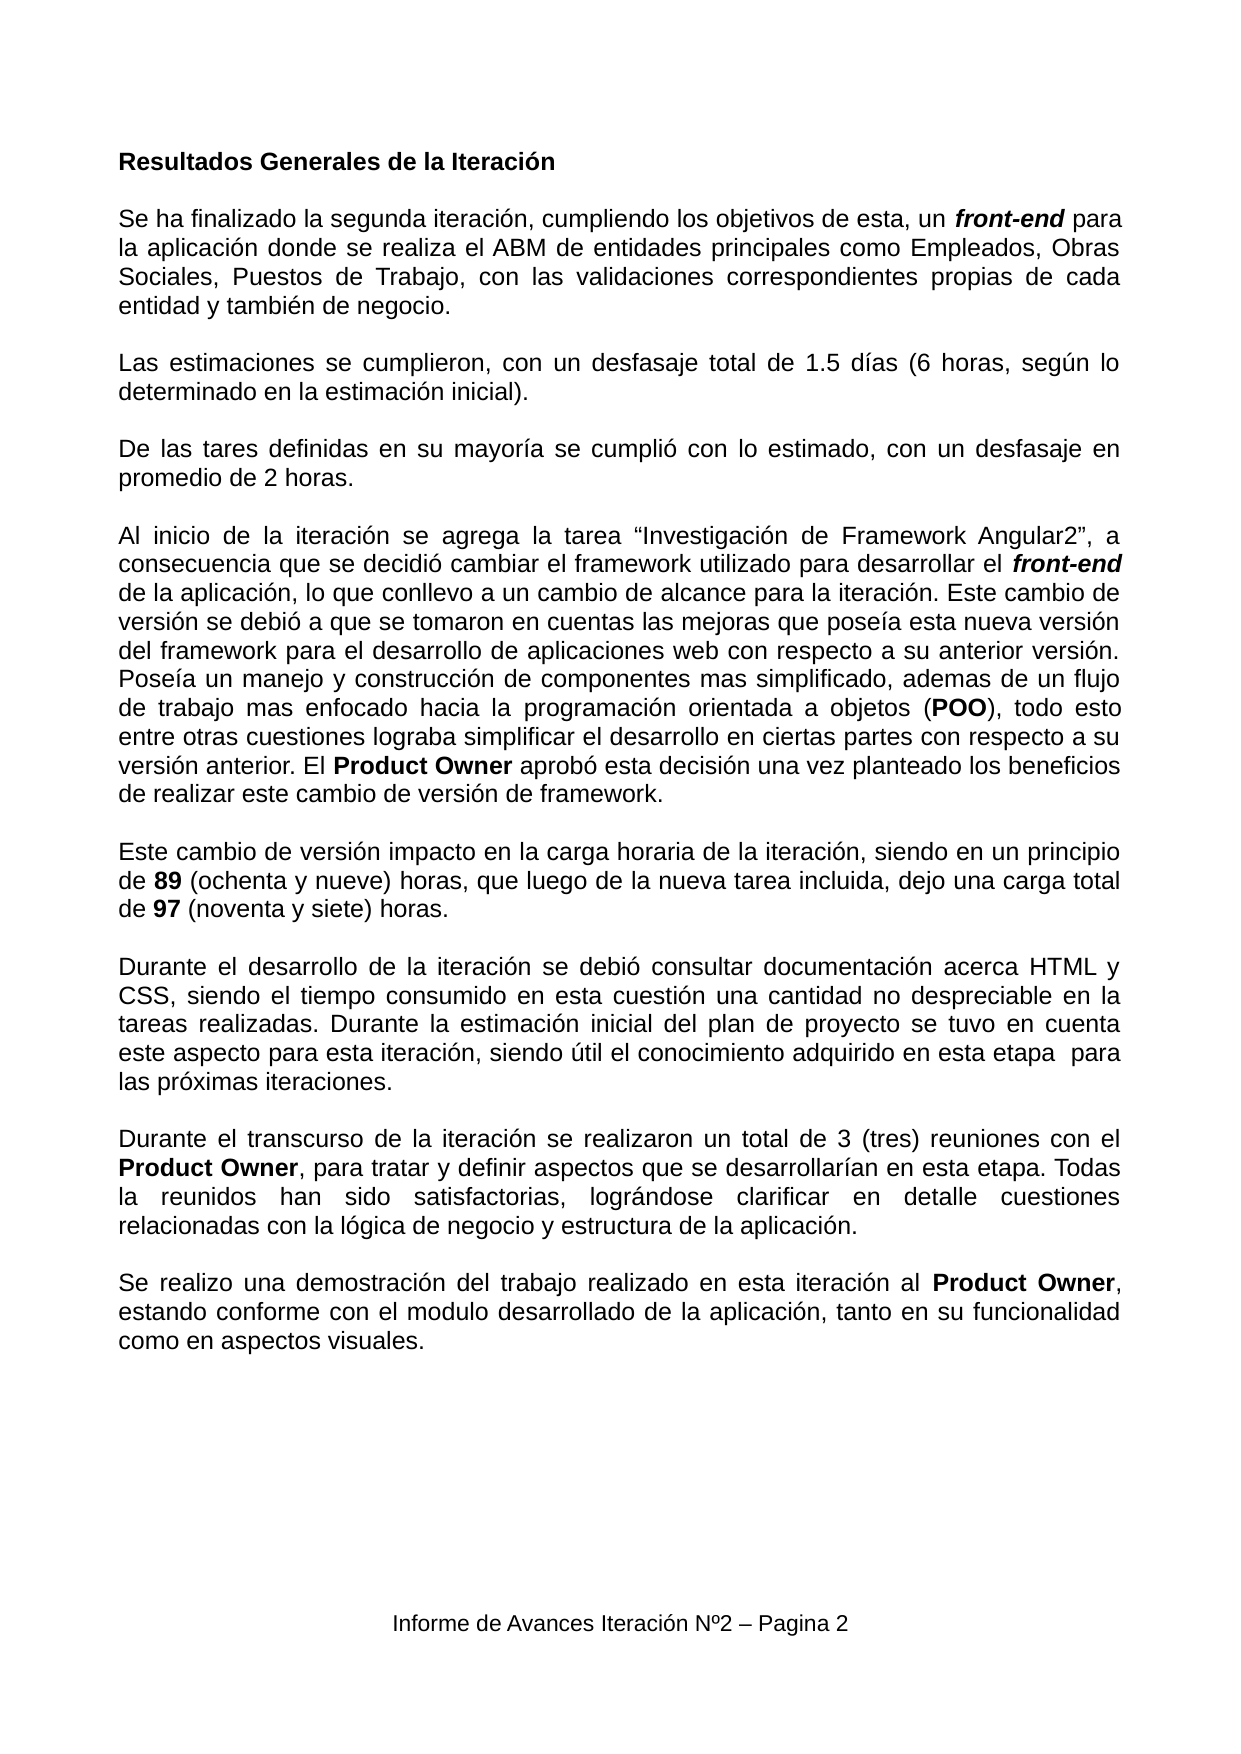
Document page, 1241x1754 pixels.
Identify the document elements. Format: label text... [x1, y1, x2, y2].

text De las tares definidas en su mayoría se cumplió con lo estimado, con un desfasaje en promedio de 2 horas. [118, 434, 1122, 492]
text Durante el transcurso de la iteración se realizaron un total de 3 (tres) reuniones con el Product Owner, para tratar y definir aspectos que se desarrollarían en esta etapa. Todas la reunidos han sido satisfactorias, lográndose clarificar en detalle cuestiones relacionadas con la lógica de negocio y estructura de la aplicación. [118, 1124, 1122, 1239]
text Resultados Generales de la Iteración [118, 147, 1122, 176]
text Se realizo una demostración del trabajo realizado en esta iteración al Product Owner, estando conforme con el modulo desarrollado de la aplicación, tanto en su funcionalidad como en aspectos visuales. [118, 1268, 1122, 1354]
text Durante el desarrollo de la iteración se debió consultar documentación acerca HTML y CSS, siendo el tiempo consumido en esta cuestión una cantidad no despreciable en la tareas realizadas. Durante la estimación inicial del plan de proyecto se tuvo en cuenta este aspecto para esta iteración, siendo útil el conocimiento adquirido en esta etapa para las próximas iteraciones. [118, 952, 1122, 1096]
text Este cambio de versión impacto en la carga horaria de la iteración, siendo en un principio de 89 (ochenta y nueve) horas, que luego de la nueva tarea incluida, dejo una carga total de 97 (noventa y siete) horas. [118, 837, 1122, 923]
text Al inicio de la iteración se agrega la tarea “Investigación de Framework Angular2”, a consecuencia que se decidió cambiar el framework utilizado para desarrollar el front-end de la aplicación, lo que conllevo a un cambio de alcance para la iteración. Este cambio de versión se debió a que se tomaron en cuentas las mejoras que poseía esta nueva versión del framework para el desarrollo de aplicaciones web con respecto a su anterior versión. Poseía un manejo y construcción de componentes mas simplificado, ademas de un flujo de trabajo mas enfocado hacia la programación orientada a objetos (POO), todo esto entre otras cuestiones lograba simplificar el desarrollo en ciertas partes con respecto a su versión anterior. El Product Owner aprobó esta decisión una vez planteado los beneficios de realizar este cambio de versión de framework. [118, 521, 1122, 808]
text Se ha finalizado la segunda iteración, cumpliendo los objetivos de esta, un front-end para la aplicación donde se realiza el ABM de entidades principales como Empleados, Obras Sociales, Puestos de Trabajo, con las validaciones correspondientes propias de cada entidad y también de negocio. [118, 204, 1122, 319]
text Las estimaciones se cumplieron, con un desfasaje total de 1.5 días (6 horas, según lo determinado en la estimación inicial). [118, 348, 1122, 406]
